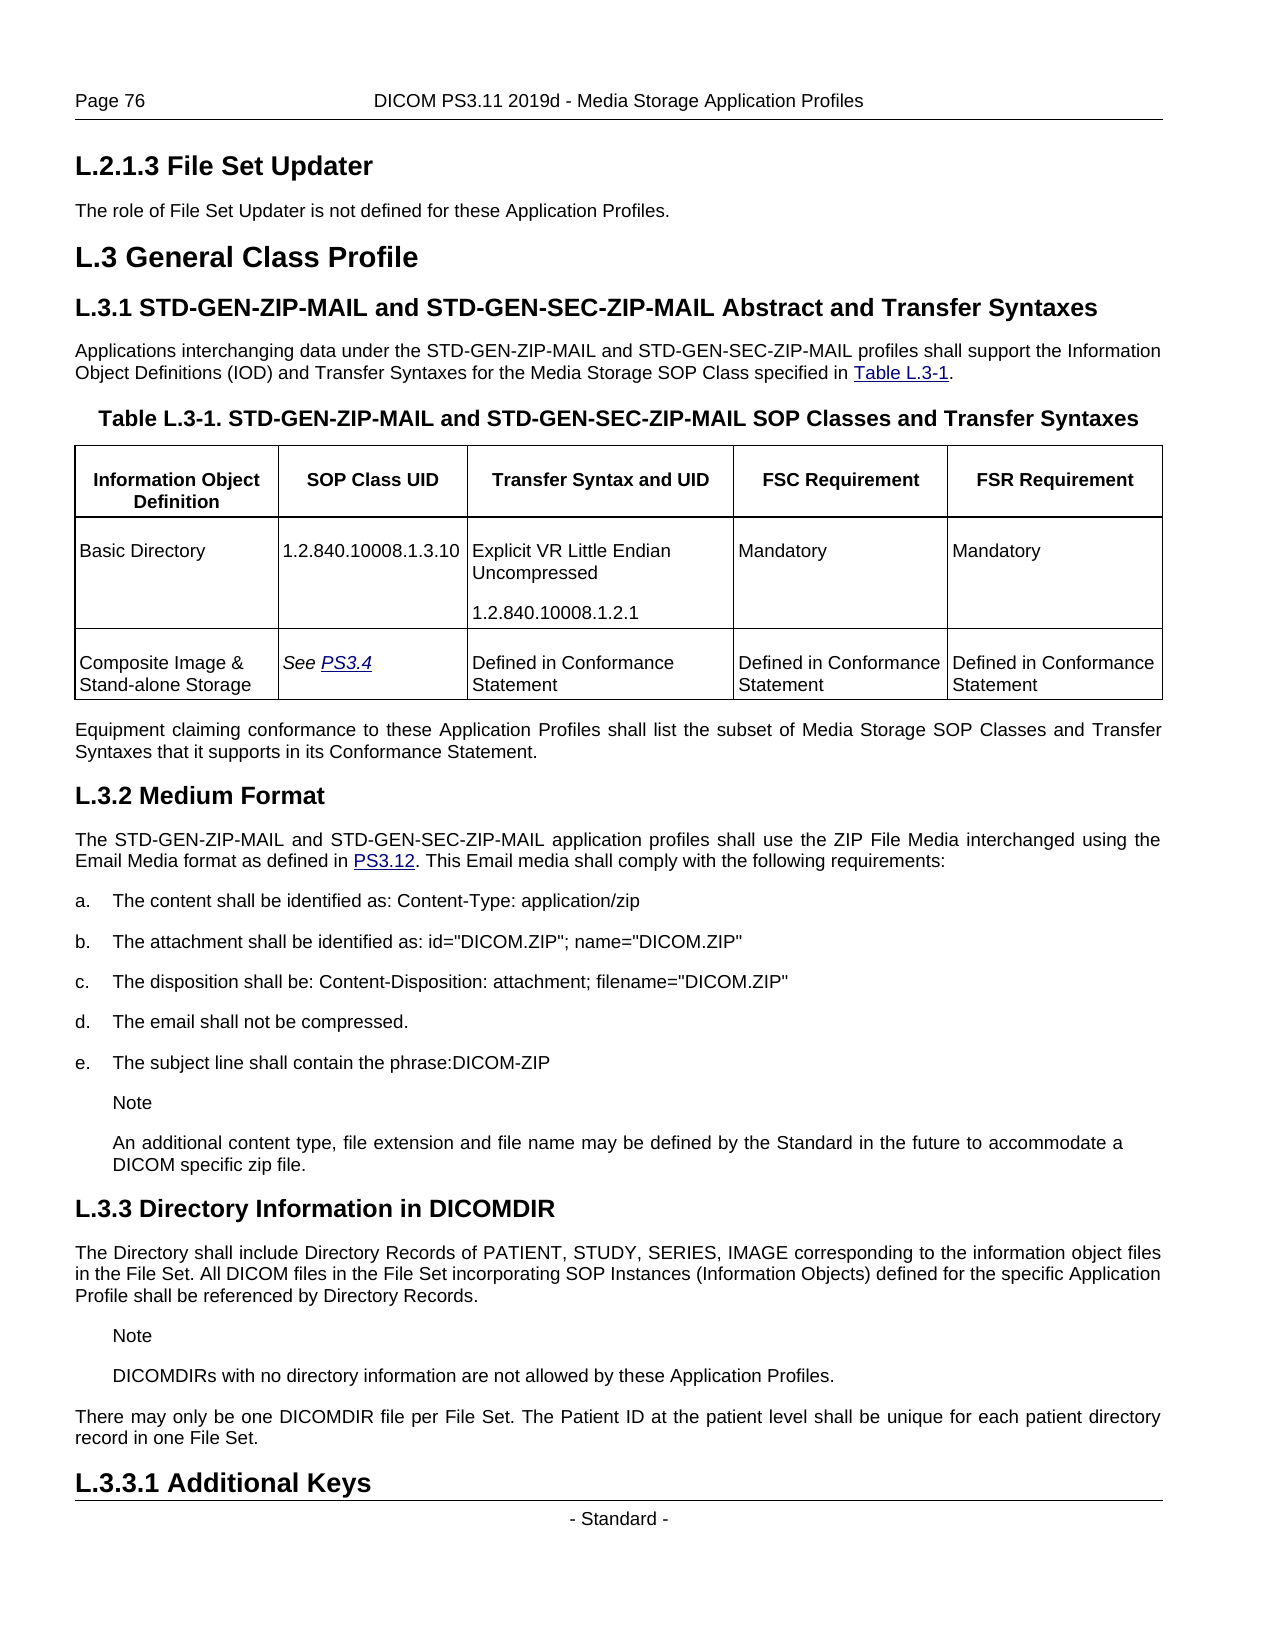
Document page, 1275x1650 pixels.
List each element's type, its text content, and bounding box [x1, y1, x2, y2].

text Applications interchanging data under the STD-GEN-ZIP-MAIL and STD-GEN-SEC-ZIP-MAIL profiles shall support the Information Object Definitions (IOD) and Transfer Syntaxes for the Media Storage SOP Class specified in Table L.3-1. [75, 340, 1162, 383]
table_header FSR Requirement [948, 446, 1162, 516]
table_header SOP Class UID [279, 446, 467, 516]
table_cell Mandatory [948, 518, 1162, 628]
text Table L.3-1. STD-GEN-ZIP-MAIL and STD-GEN-SEC-ZIP-MAIL SOP Classes and Transfer Syntaxes [75, 406, 1162, 432]
table_cell See PS3.4 [279, 629, 467, 699]
text L.2.1.3 File Set Updater [75, 150, 1162, 181]
text b. The attachment shall be identified as: id="DICOM.ZIP"; name="DICOM.ZIP" [75, 931, 1162, 952]
text d. The email shall not be compressed. [75, 1011, 1162, 1033]
table_cell Explicit VR Little Endian Uncompressed 1.2.840.10008.1.2.1 [468, 518, 733, 628]
table_header Information Object Definition [76, 446, 278, 516]
text An additional content type, file extension and file name may be defined by the Standard in the future to accommodate a DICOM specific zip file. [112, 1132, 1125, 1175]
table_cell Basic Directory [76, 518, 278, 628]
table_cell 1.2.840.10008.1.3.10 [279, 518, 467, 628]
text a. The content shall be identified as: Content-Type: application/zip [75, 890, 1162, 912]
text c. The disposition shall be: Content-Disposition: attachment; filename="DICOM.ZIP" [75, 971, 1162, 992]
text L.3.2 Medium Format [75, 781, 1162, 809]
text The role of File Set Updater is not defined for these Application Profiles. [75, 200, 1162, 222]
text e. The subject line shall contain the phrase:DICOM-ZIP [75, 1051, 1162, 1073]
text The Directory shall include Directory Records of PATIENT, STUDY, SERIES, IMAGE corresponding to the information object files in the File Set. All DICOM files in the File Set incorporating SOP Instances (Information Objects) defined for the specific Application Profile shall be referenced by Directory Records. [75, 1241, 1162, 1306]
table_cell Composite Image & Stand-alone Storage [76, 629, 278, 699]
table_header FSC Requirement [734, 446, 947, 516]
table_cell Defined in Conformance Statement [468, 629, 733, 699]
table_cell Defined in Conformance Statement [734, 629, 947, 699]
table_cell Mandatory [734, 518, 947, 628]
text Equipment claiming conformance to these Application Profiles shall list the subset of Media Storage SOP Classes and Transfer Syntaxes that it supports in its Conformance Statement. [75, 719, 1162, 762]
text Note [112, 1092, 1125, 1113]
table_header Transfer Syntax and UID [468, 446, 733, 516]
text L.3 General Class Profile [75, 240, 1162, 274]
text L.3.3 Directory Information in DICOMDIR [75, 1194, 1162, 1223]
text Note [112, 1325, 1125, 1346]
text L.3.1 STD-GEN-ZIP-MAIL and STD-GEN-SEC-ZIP-MAIL Abstract and Transfer Syntaxes [75, 293, 1162, 321]
text There may only be one DICOMDIR file per File Set. The Patient ID at the patient level shall be unique for each patient directory record in one File Set. [75, 1406, 1162, 1449]
table_cell Defined in Conformance Statement [948, 629, 1162, 699]
text The STD-GEN-ZIP-MAIL and STD-GEN-SEC-ZIP-MAIL application profiles shall use the ZIP File Media interchanged using the Email Media format as defined in PS3.12. This Email media shall comply with the following requirements: [75, 828, 1162, 871]
text DICOMDIRs with no directory information are not allowed by these Application Profiles. [112, 1365, 1125, 1387]
text L.3.3.1 Additional Keys [75, 1467, 1162, 1499]
